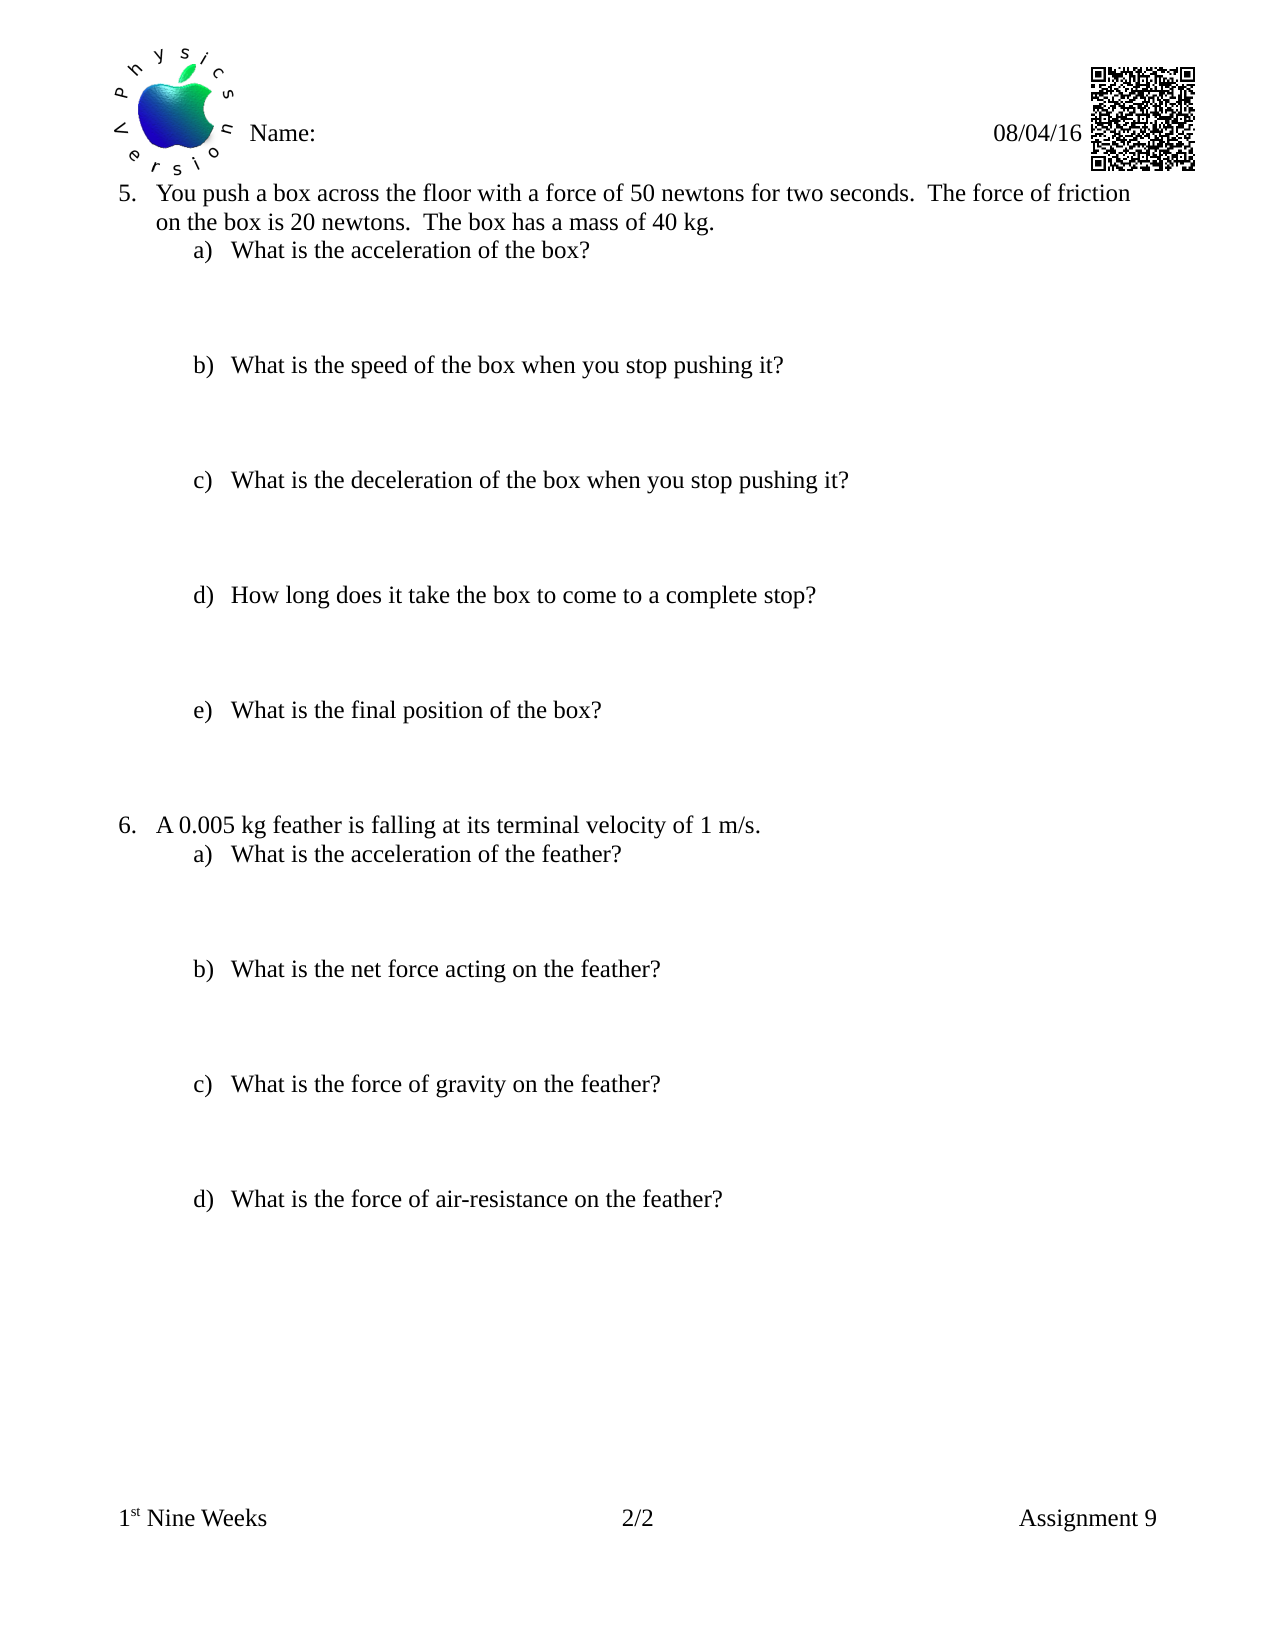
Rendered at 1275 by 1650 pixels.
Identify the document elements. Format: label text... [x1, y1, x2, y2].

picture [113, 48, 234, 176]
list What is the force of gravity on the feather? [193, 1069, 1157, 1098]
list What is the acceleration of the feather? [193, 839, 1157, 868]
list What is the final position of the box? [193, 696, 1157, 724]
list What is the net force acting on the feather? [193, 954, 1157, 983]
list You push a box across the floor with a force of 50 newtons for two seconds. The force of friction on the box is 20 newtons. The box has a mass of 40 kg. [118, 176, 1157, 236]
list What is the speed of the box when you stop pushing it? [193, 351, 1157, 379]
list What is the deceleration of the box when you stop pushing it? [193, 466, 1157, 494]
list What is the acceleration of the box? [193, 236, 1157, 264]
picture [1082, 58, 1203, 179]
list How long does it take the box to come to a complete stop? [193, 581, 1157, 609]
list A 0.005 kg feather is falling at its terminal velocity of 1 m/s. [118, 811, 1157, 839]
list What is the force of air-resistance on the feather? [193, 1184, 1157, 1213]
